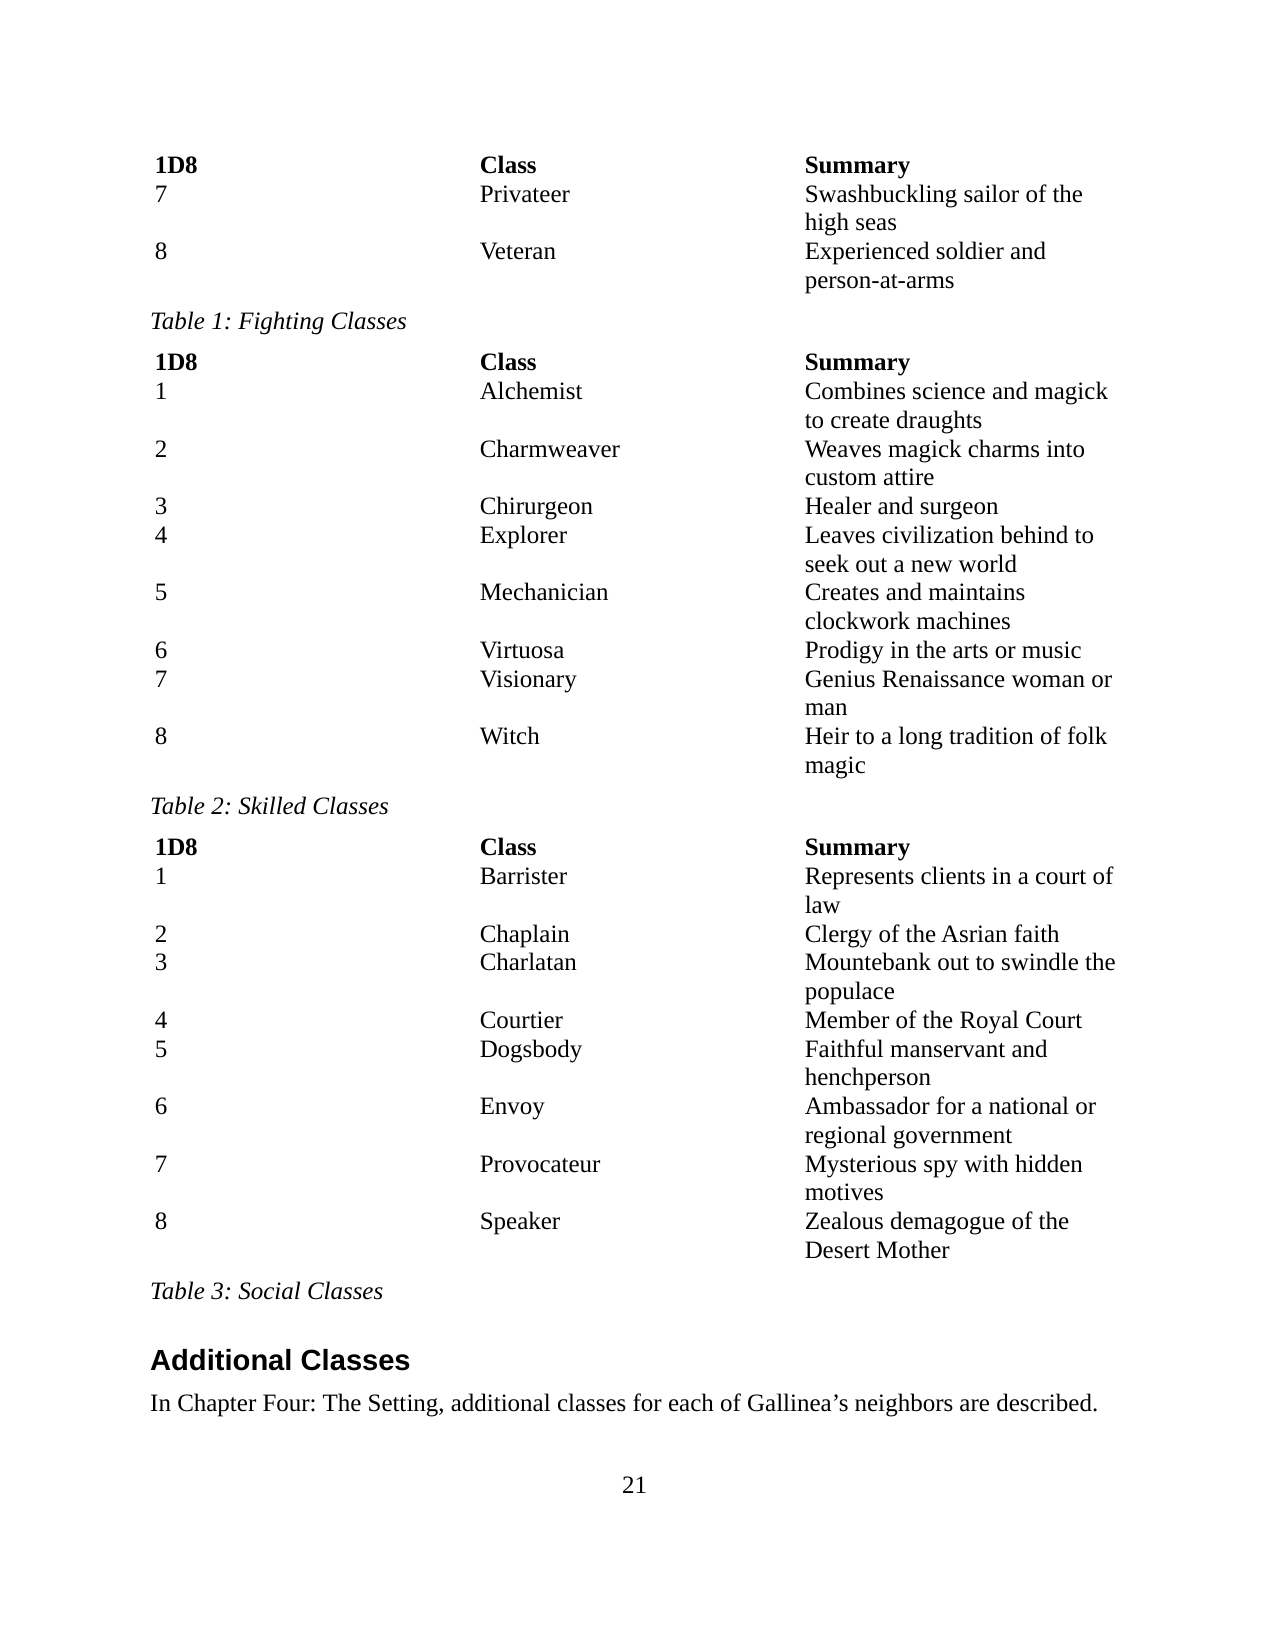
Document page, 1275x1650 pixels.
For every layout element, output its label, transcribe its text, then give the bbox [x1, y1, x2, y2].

table_header 1D8 [150, 348, 475, 376]
table_cell Healer and surgeon [800, 491, 1125, 520]
table_cell Mountebank out to swindle the populace [800, 948, 1125, 1005]
text Table 1: Fighting Classes [150, 306, 1125, 335]
table_cell Visionary [475, 664, 800, 721]
table_cell Mysterious spy with hidden motives [800, 1149, 1125, 1206]
table_header Class [475, 150, 800, 179]
table_header 1D8 [150, 833, 475, 861]
table_cell 8 [150, 721, 475, 779]
table_header 1D8 [150, 150, 475, 179]
table_cell Swashbuckling sailor of the high seas [800, 179, 1125, 236]
table_cell Provocateur [475, 1149, 800, 1206]
table_cell Alchemist [475, 376, 800, 434]
table_cell 7 [150, 179, 475, 236]
table_cell Dogsbody [475, 1034, 800, 1091]
table_cell Prodigy in the arts or music [800, 635, 1125, 664]
table_cell 7 [150, 664, 475, 721]
table_cell 8 [150, 236, 475, 294]
subtitle Additional Classes [150, 1342, 1125, 1376]
table_cell Charmweaver [475, 434, 800, 491]
table_cell Weaves magick charms into custom attire [800, 434, 1125, 491]
text Table 3: Social Classes [150, 1276, 1125, 1305]
table_cell Faithful manservant and henchperson [800, 1034, 1125, 1091]
table_cell 6 [150, 1091, 475, 1149]
table_header Class [475, 348, 800, 376]
table_cell Zealous demagogue of the Desert Mother [800, 1206, 1125, 1264]
table_cell 1 [150, 861, 475, 919]
table_cell Genius Renaissance woman or man [800, 664, 1125, 721]
table_header Summary [800, 348, 1125, 376]
table_cell Experienced soldier and person-at-arms [800, 236, 1125, 294]
table_cell 5 [150, 1034, 475, 1091]
table_cell 5 [150, 578, 475, 635]
table_cell Creates and maintains clockwork machines [800, 578, 1125, 635]
table_cell 4 [150, 1005, 475, 1034]
table_cell 6 [150, 635, 475, 664]
table_cell Represents clients in a court of law [800, 861, 1125, 919]
table_cell Chirurgeon [475, 491, 800, 520]
table_cell Veteran [475, 236, 800, 294]
table_cell 3 [150, 491, 475, 520]
table_cell Envoy [475, 1091, 800, 1149]
table_cell 3 [150, 948, 475, 1005]
table_cell Heir to a long tradition of folk magic [800, 721, 1125, 779]
table_cell Clergy of the Asrian faith [800, 919, 1125, 947]
table_cell Privateer [475, 179, 800, 236]
table_cell Combines science and magick to create draughts [800, 376, 1125, 434]
table_cell 2 [150, 434, 475, 491]
table_cell Member of the Royal Court [800, 1005, 1125, 1034]
table_cell Speaker [475, 1206, 800, 1264]
table_cell Charlatan [475, 948, 800, 1005]
table_cell Mechanician [475, 578, 800, 635]
table_cell Ambassador for a national or regional government [800, 1091, 1125, 1149]
table_cell 7 [150, 1149, 475, 1206]
table_cell Chaplain [475, 919, 800, 947]
text In Chapter Four: The Setting, additional classes for each of Gallinea’s neighbors are described. [150, 1388, 1125, 1417]
table_cell 1 [150, 376, 475, 434]
table_header Summary [800, 150, 1125, 179]
table_cell Explorer [475, 520, 800, 577]
table_cell Virtuosa [475, 635, 800, 664]
table_header Class [475, 833, 800, 861]
table_cell Witch [475, 721, 800, 779]
table_cell 8 [150, 1206, 475, 1264]
text Table 2: Skilled Classes [150, 791, 1125, 820]
table_header Summary [800, 833, 1125, 861]
table_cell Courtier [475, 1005, 800, 1034]
table_cell Leaves civilization behind to seek out a new world [800, 520, 1125, 577]
table_cell 4 [150, 520, 475, 577]
table_cell 2 [150, 919, 475, 947]
table_cell Barrister [475, 861, 800, 919]
